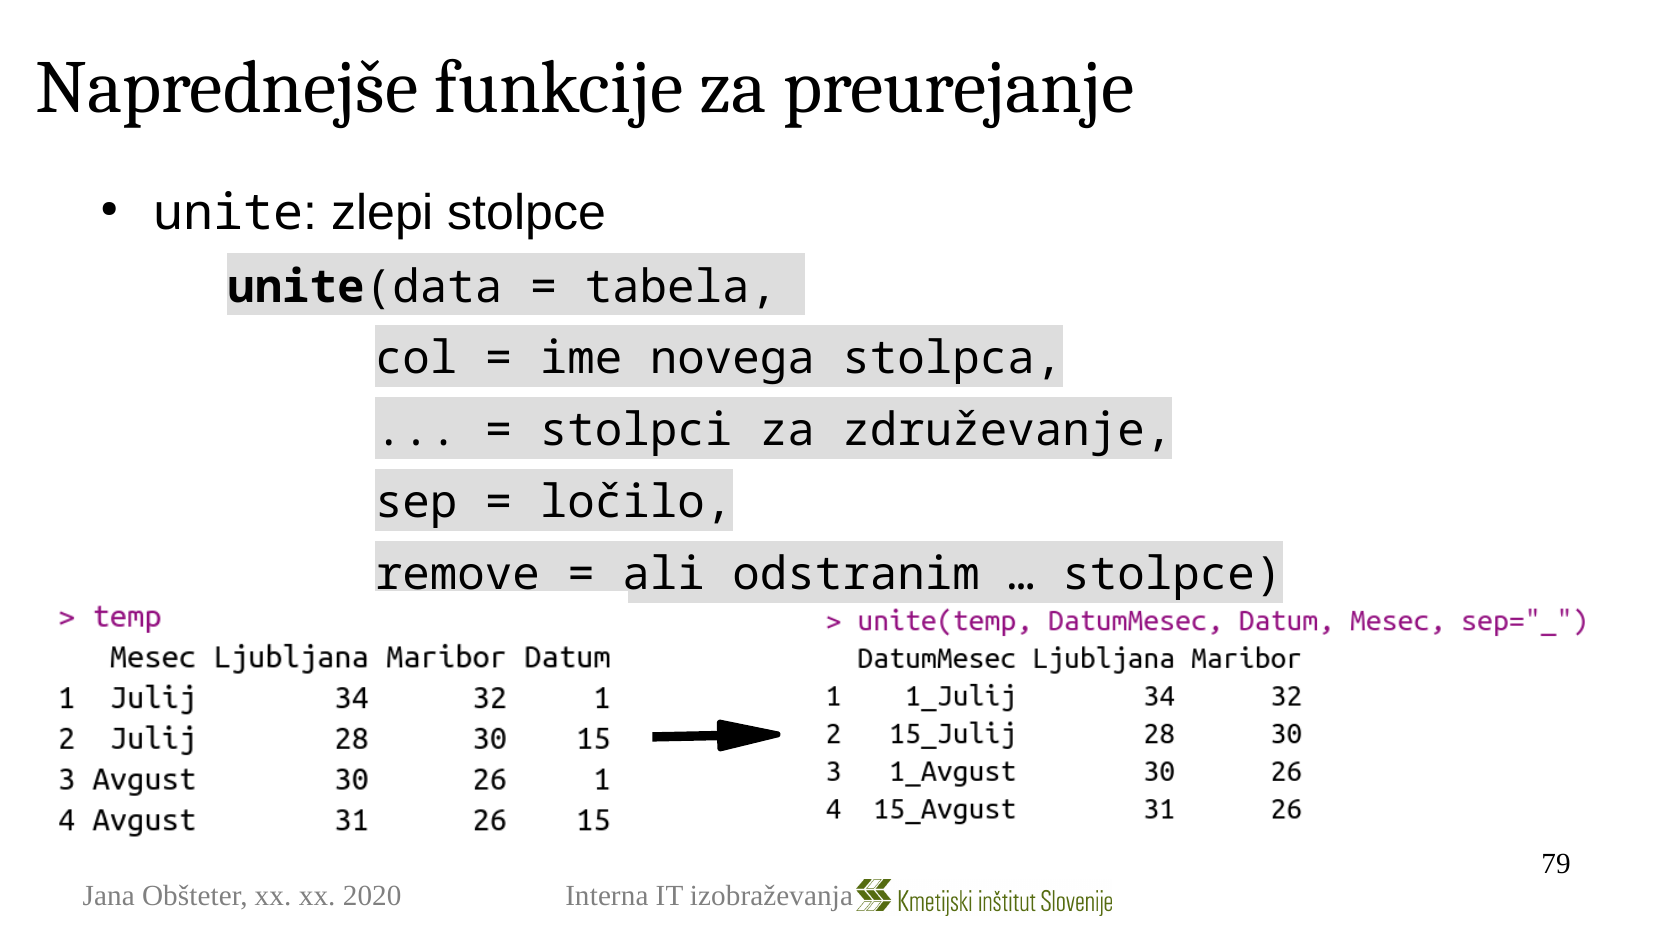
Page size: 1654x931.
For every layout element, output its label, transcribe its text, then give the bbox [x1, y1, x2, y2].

picture [812, 603, 1602, 830]
picture [856, 879, 1112, 916]
title Naprednejše funkcije za preurejanje [35, 21, 1524, 154]
list unite: zlepi stolpce unite(data = tabela, col = ime novega stolpca, ... = stolpci za združevanje, sep = ločilo, remove = ali odstranim … stolpce) [82, 165, 1642, 827]
picture [47, 591, 628, 844]
